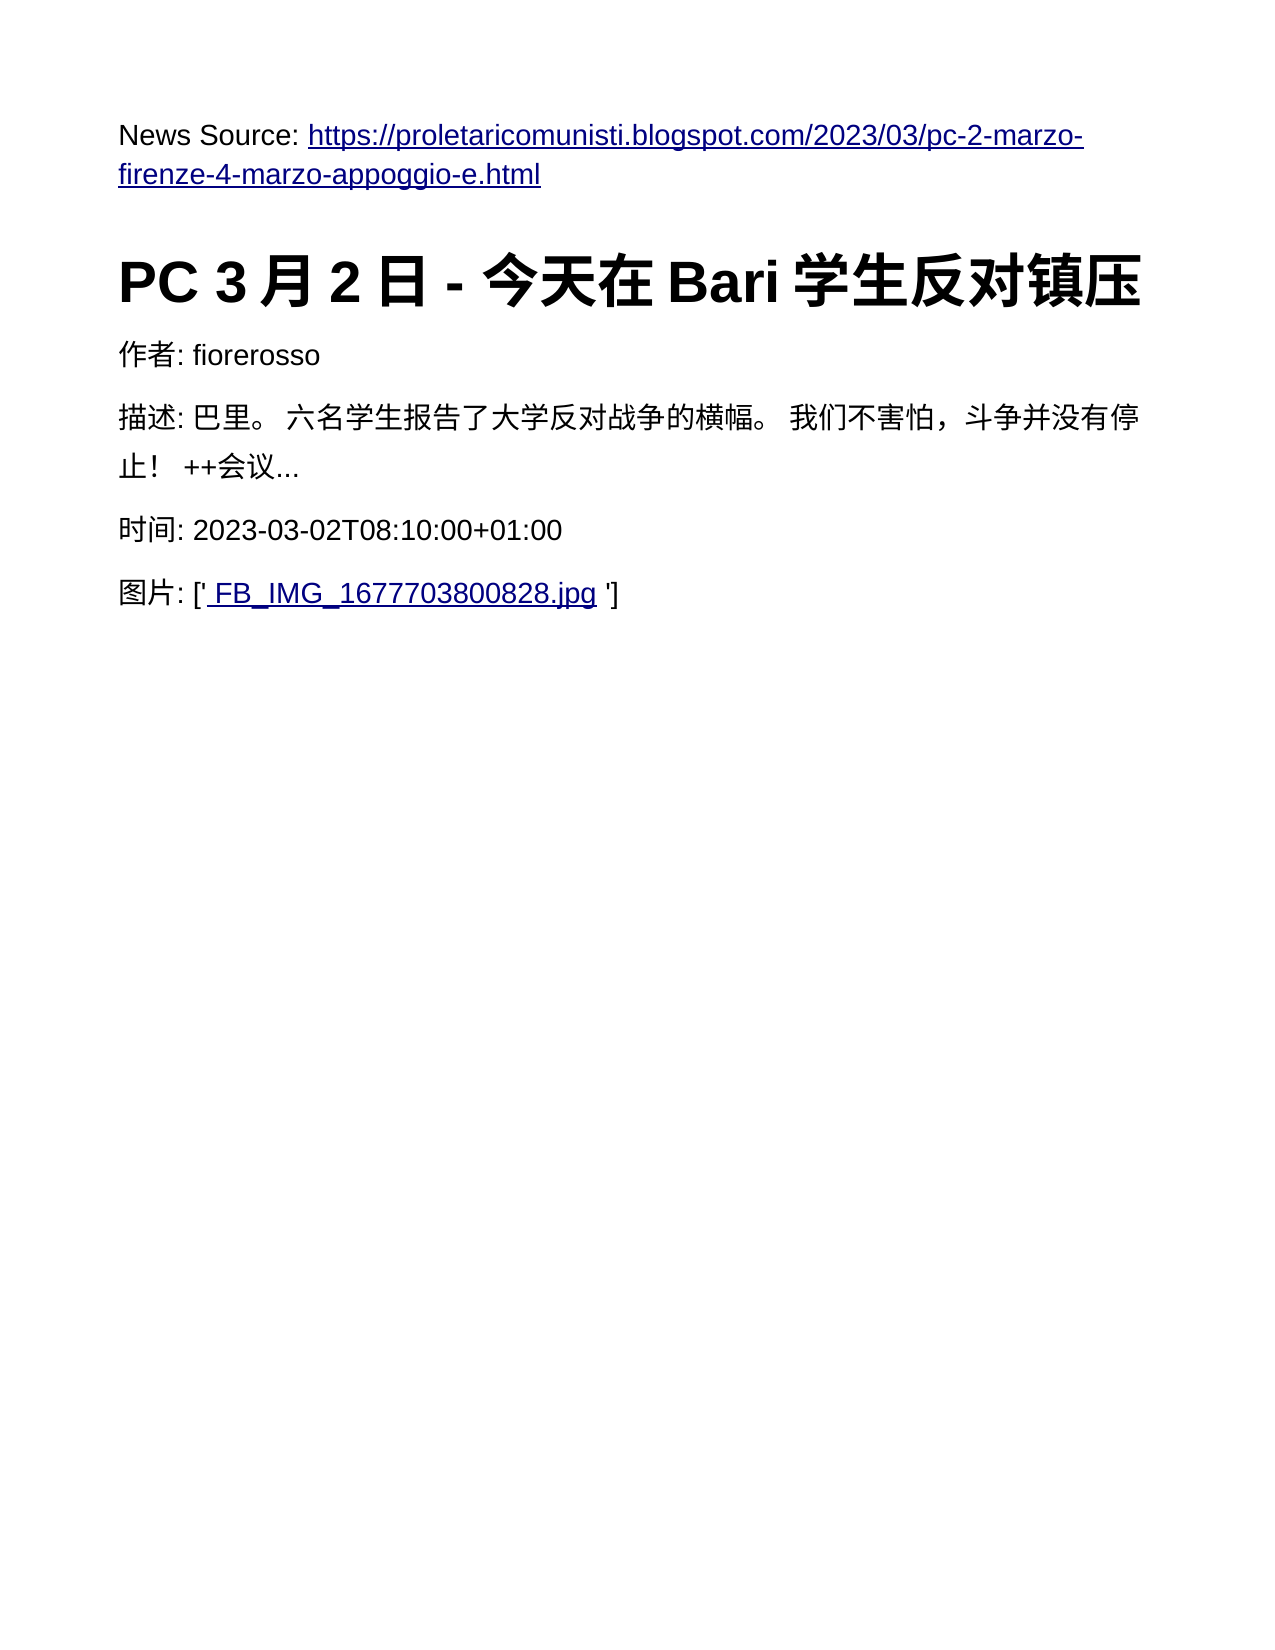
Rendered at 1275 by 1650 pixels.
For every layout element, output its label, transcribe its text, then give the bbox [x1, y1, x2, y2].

text 描述: 巴里。 六名学生报告了大学反对战争的横幅。 我们不害怕，斗争并没有停止！ ++会议... [118, 395, 1157, 486]
subtitle PC 3月2日 - 今天在Bari学生反对镇压 [118, 235, 1157, 319]
text News Source: https://proletaricomunisti.blogspot.com/2023/03/pc-2-marzo-firenze-4-marzo-appoggio-e.html [118, 118, 1157, 190]
text 作者: fiorerosso [118, 332, 1157, 374]
text 图片: [' FB_IMG_1677703800828.jpg '] [118, 570, 1157, 612]
text 时间: 2023-03-02T08:10:00+01:00 [118, 507, 1157, 549]
